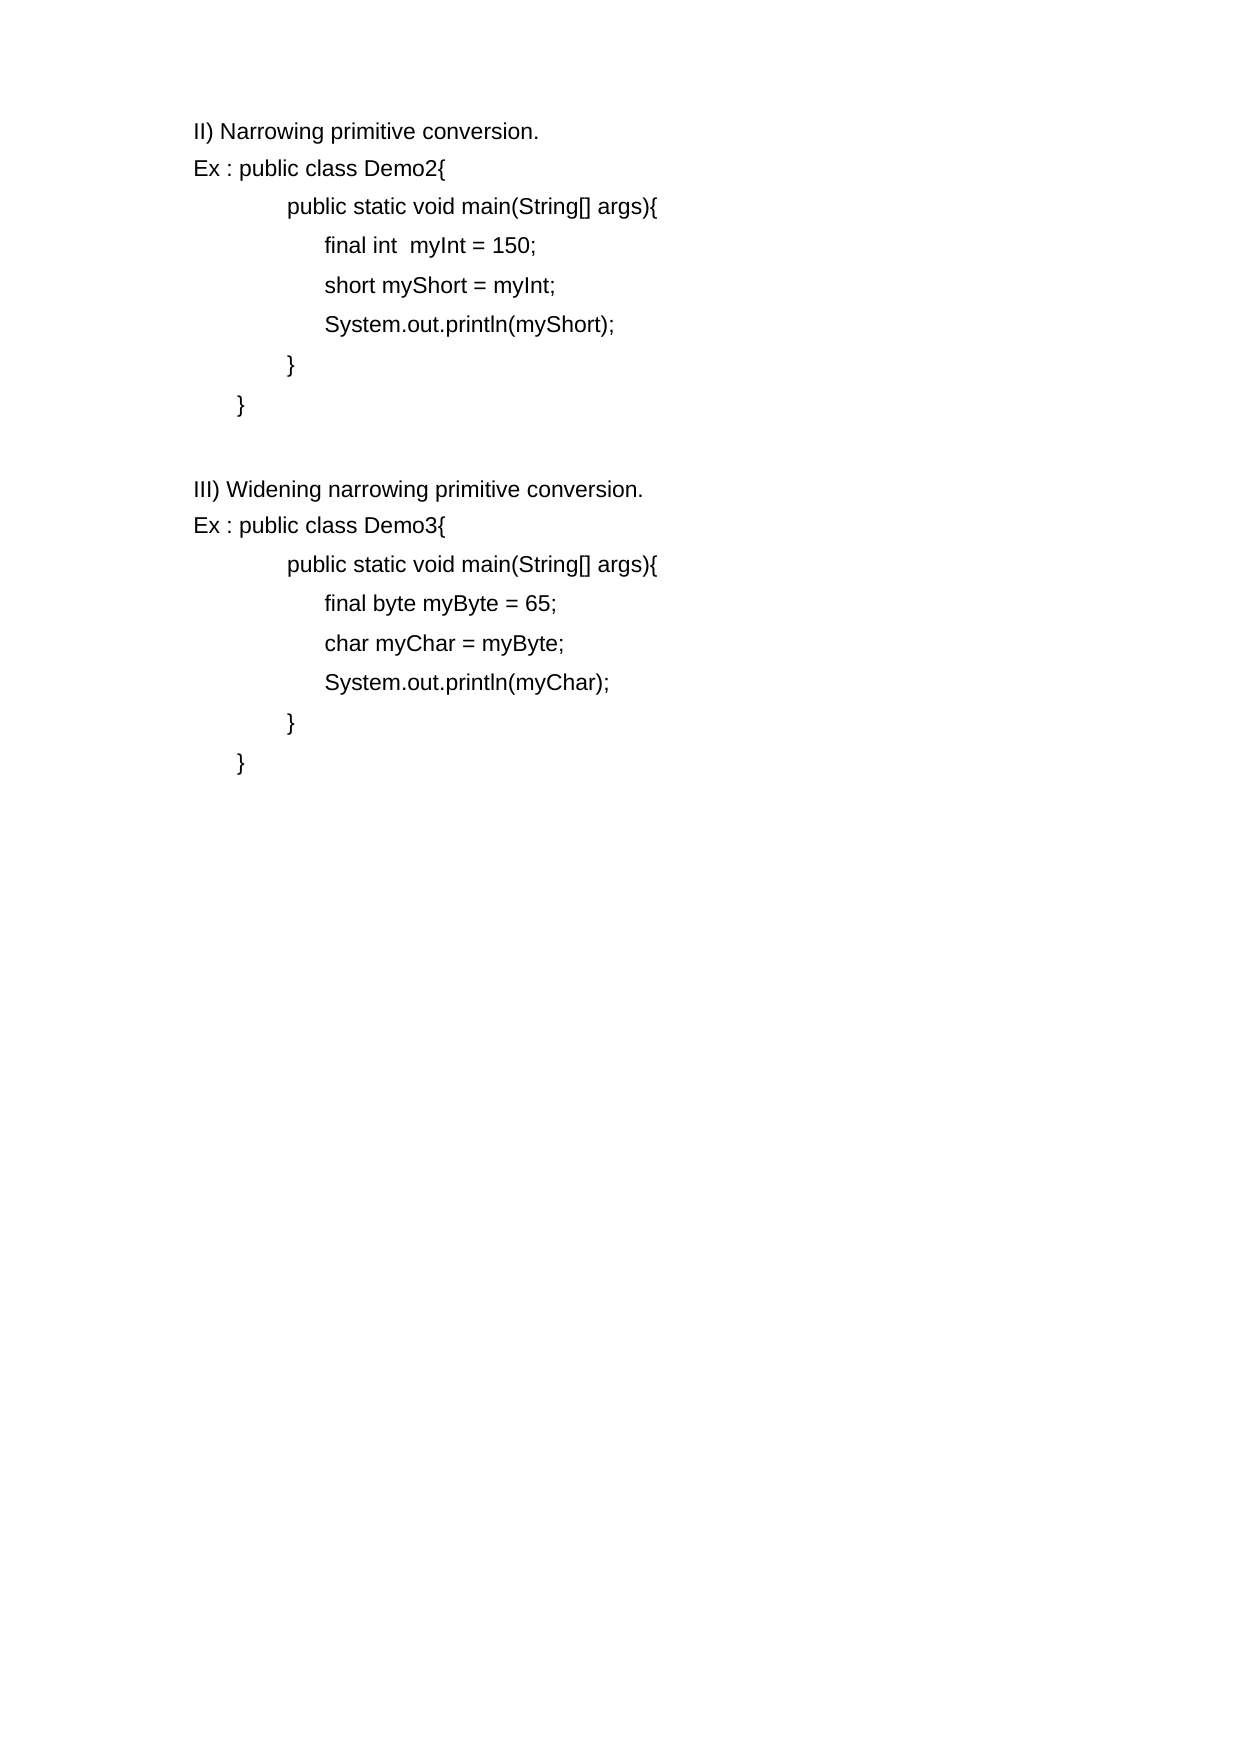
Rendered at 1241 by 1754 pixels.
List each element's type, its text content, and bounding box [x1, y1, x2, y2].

text } [193, 707, 1122, 736]
text III) Widening narrowing primitive conversion. [193, 476, 1122, 502]
text public static void main(String[] args){ [193, 549, 1122, 577]
text Ex : public class Demo3{ [193, 512, 1122, 539]
text } [193, 747, 1122, 775]
text } [193, 349, 1122, 378]
text final byte myByte = 65; [193, 588, 1122, 617]
text public static void main(String[] args){ [193, 191, 1122, 219]
text char myChar = myByte; [193, 628, 1122, 657]
text final int myInt = 150; [193, 230, 1122, 259]
text short myShort = myInt; [193, 270, 1122, 299]
text Ex : public class Demo2{ [193, 154, 1122, 181]
text System.out.println(myChar); [193, 667, 1122, 696]
text System.out.println(myShort); [193, 309, 1122, 338]
text II) Narrowing primitive conversion. [193, 118, 1122, 144]
text } [193, 389, 1122, 417]
